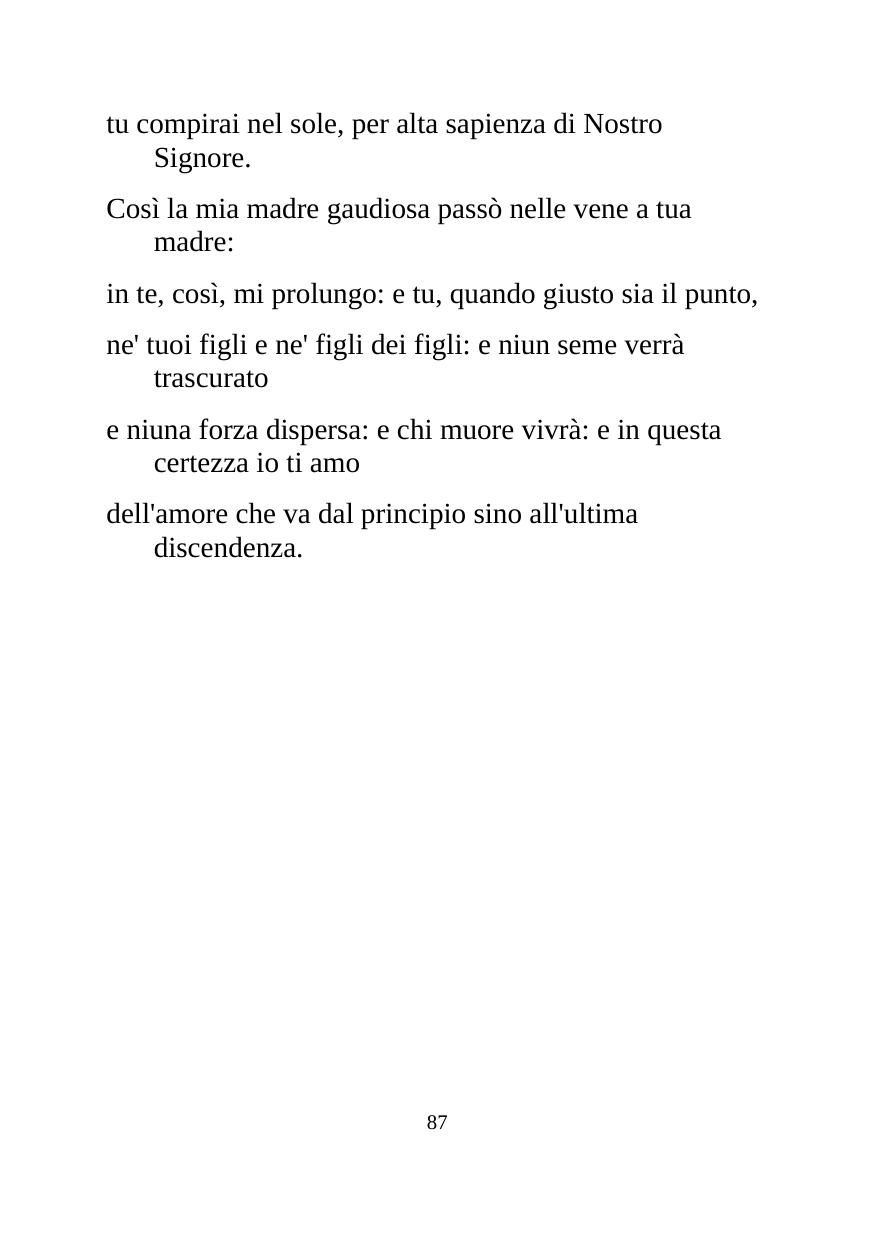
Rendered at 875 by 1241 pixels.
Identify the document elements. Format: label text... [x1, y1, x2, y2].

text dell'amore che va dal principio sino all'ultima discendenza. [106, 497, 768, 564]
text Così la mia madre gaudiosa passò nelle vene a tua madre: [106, 191, 768, 258]
text ne' tuoi figli e ne' figli dei figli: e niun seme verrà trascurato [106, 327, 768, 394]
text e niuna forza dispersa: e chi muore vivrà: e in questa certezza io ti amo [106, 412, 768, 479]
text tu compirai nel sole, per alta sapienza di Nostro Signore. [106, 106, 768, 173]
text in te, così, mi prolungo: e tu, quando giusto sia il punto, [106, 276, 768, 309]
